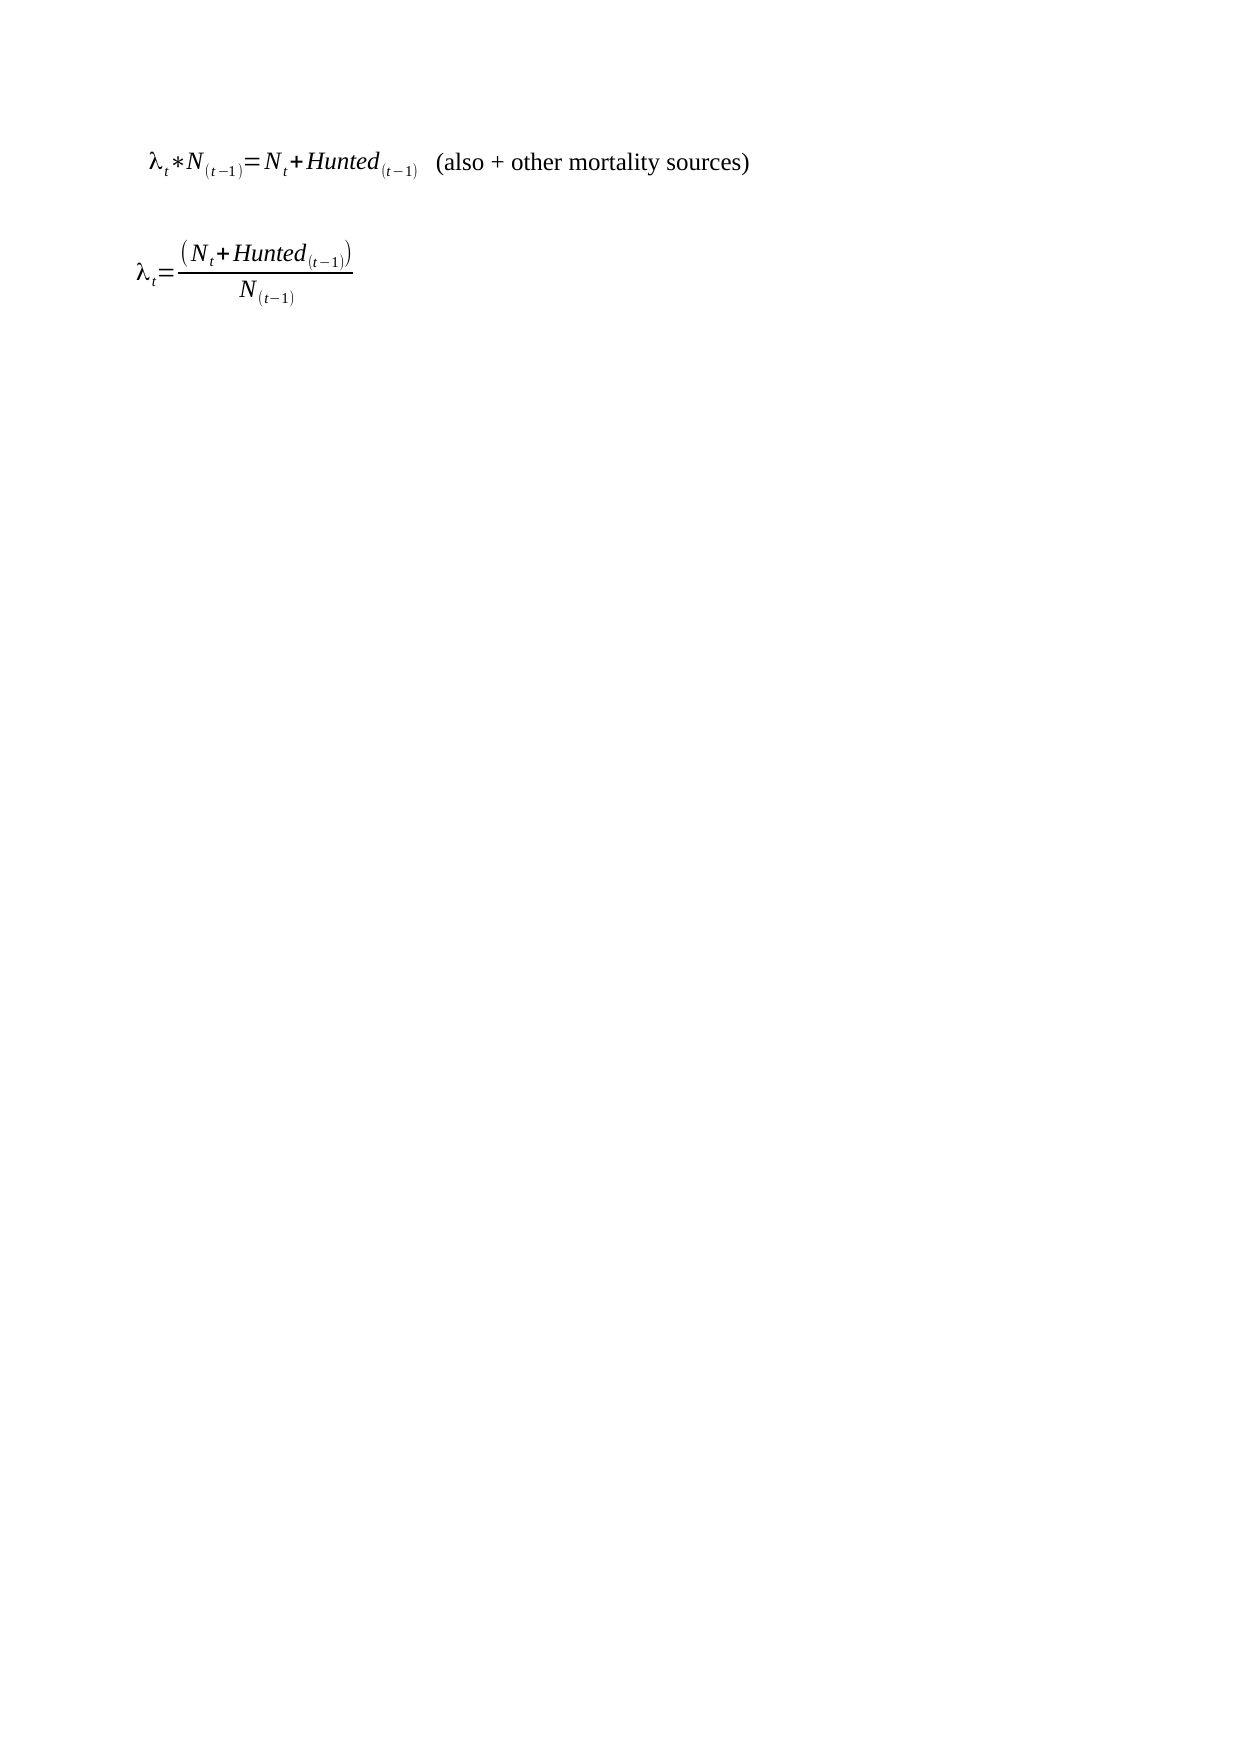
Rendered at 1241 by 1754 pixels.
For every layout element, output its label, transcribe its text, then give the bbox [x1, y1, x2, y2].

text (also + other mortality sources) [118, 147, 1122, 181]
